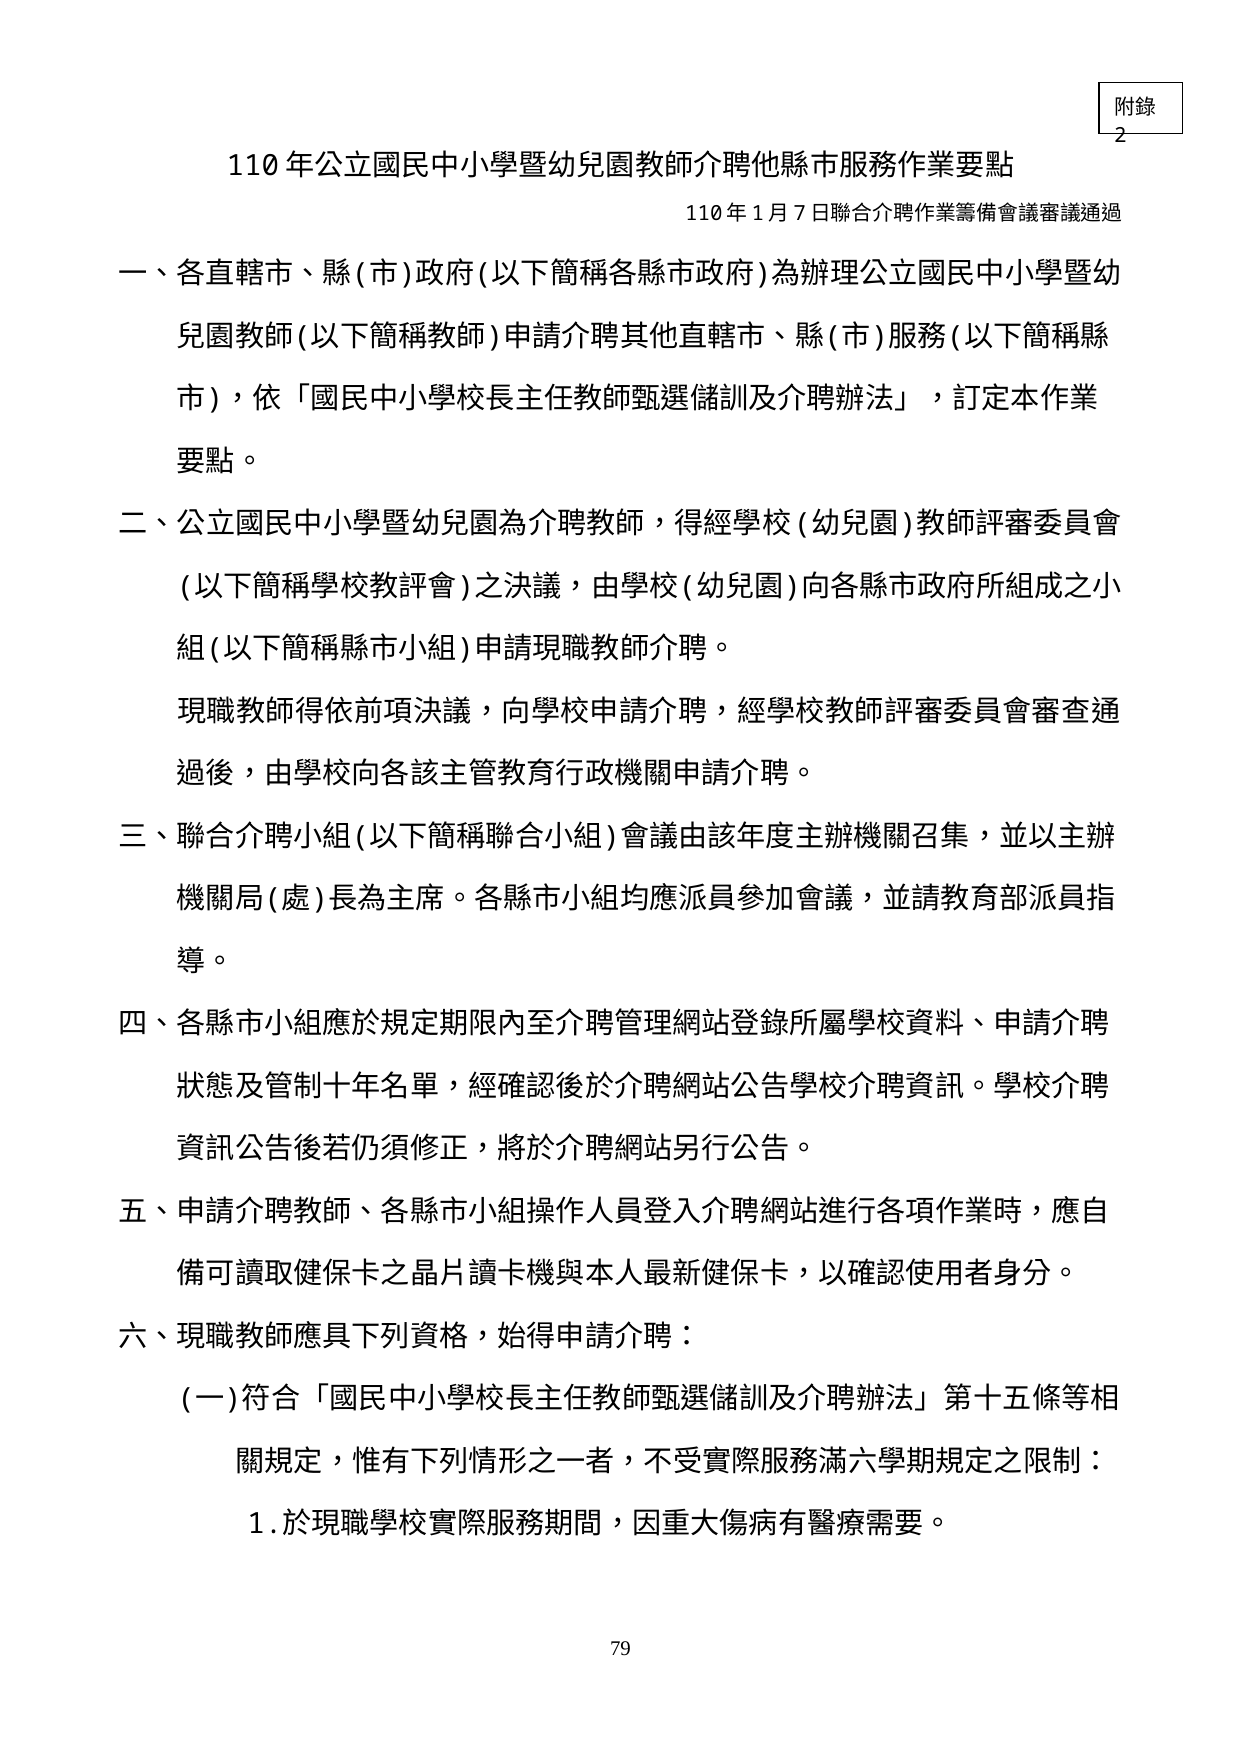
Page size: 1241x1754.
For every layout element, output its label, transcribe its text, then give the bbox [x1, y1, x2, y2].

text 五、申請介聘教師、各縣市小組操作人員登入介聘網站進行各項作業時，應自備可讀取健保卡之晶片讀卡機與本人最新健保卡，以確認使用者身分。 [118, 1167, 1122, 1292]
text 110年1月7日聯合介聘作業籌備會議審議通過 [118, 183, 1122, 229]
text 六、現職教師應具下列資格，始得申請介聘： [118, 1292, 1122, 1354]
text 二、公立國民中小學暨幼兒園為介聘教師，得經學校(幼兒園)教師評審委員會(以下簡稱學校教評會)之決議，由學校(幼兒園)向各縣市政府所組成之小組(以下簡稱縣市小組)申請現職教師介聘。 [118, 479, 1122, 667]
text 四、各縣市小組應於規定期限內至介聘管理網站登錄所屬學校資料、申請介聘狀態及管制十年名單，經確認後於介聘網站公告學校介聘資訊。學校介聘資訊公告後若仍須修正，將於介聘網站另行公告。 [118, 979, 1122, 1167]
text 一、各直轄市、縣(市)政府(以下簡稱各縣市政府)為辦理公立國民中小學暨幼兒園教師(以下簡稱教師)申請介聘其他直轄市、縣(市)服務(以下簡稱縣市)，依「國民中小學校長主任教師甄選儲訓及介聘辦法」，訂定本作業要點。 [118, 229, 1122, 479]
text (一)符合「國民中小學校長主任教師甄選儲訓及介聘辦法」第十五條等相關規定，惟有下列情形之一者，不受實際服務滿六學期規定之限制： [177, 1354, 1122, 1479]
text 110年公立國民中小學暨幼兒園教師介聘他縣巿服務作業要點 [118, 121, 1122, 183]
text 1.於現職學校實際服務期間，因重大傷病有醫療需要。 [177, 1479, 1122, 1542]
text 現職教師得依前項決議，向學校申請介聘，經學校教師評審委員會審查通過後，由學校向各該主管教育行政機關申請介聘。 [176, 667, 1122, 792]
text 三、聯合介聘小組(以下簡稱聯合小組)會議由該年度主辦機關召集，並以主辦機關局(處)長為主席。各縣市小組均應派員參加會議，並請教育部派員指導。 [118, 792, 1122, 979]
